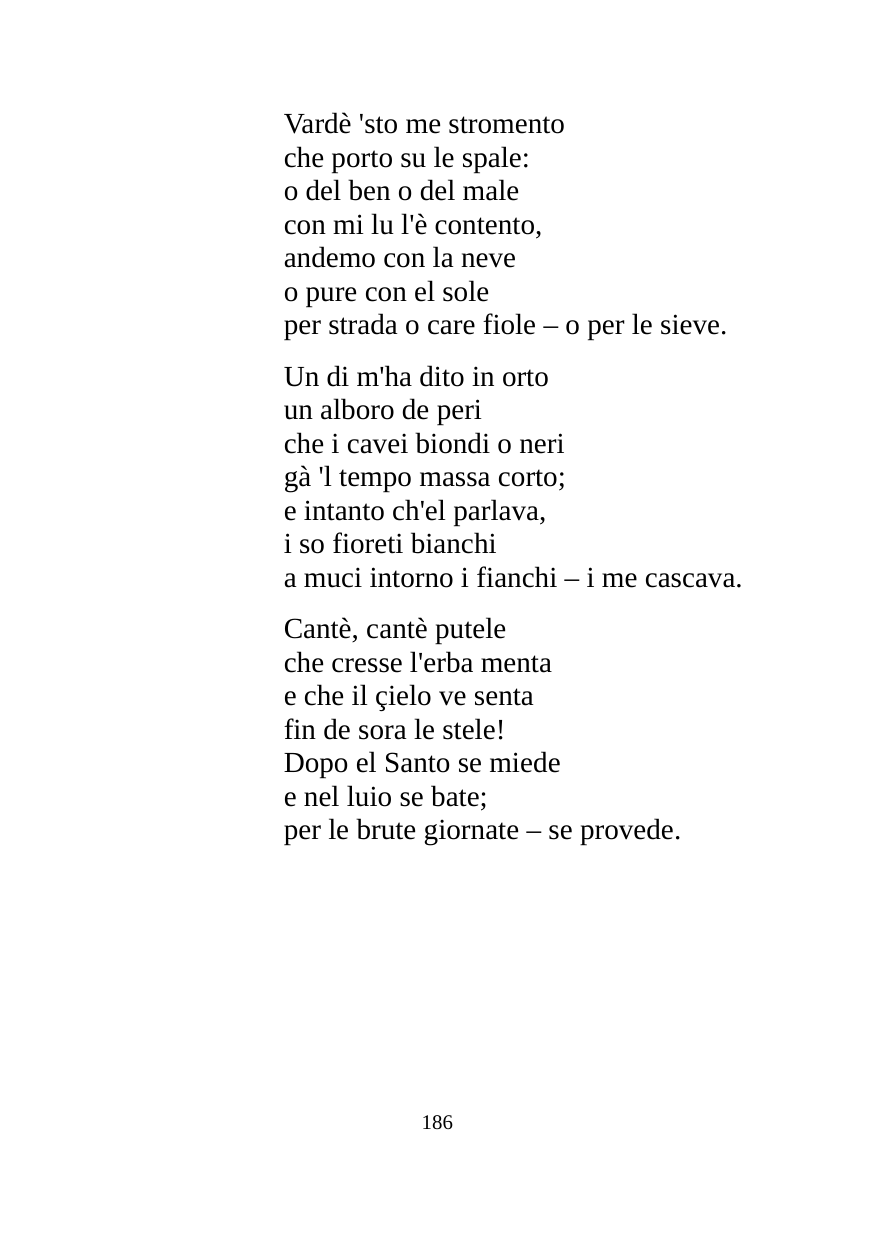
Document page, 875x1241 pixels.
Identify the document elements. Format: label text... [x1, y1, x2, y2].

text Un di m'ha dito in orto un alboro de peri che i cavei biondi o neri gà 'l tempo massa corto; e intanto ch'el parlava, i so fioreti bianchi a muci intorno i fianchi – i me cascava. [283, 359, 768, 593]
text Cantè, cantè putele che cresse l'erba menta e che il çielo ve senta fin de sora le stele! Dopo el Santo se miede e nel luio se bate; per le brute giornate – se provede. [283, 611, 768, 846]
text Vardè 'sto me stromento che porto su le spale: o del ben o del male con mi lu l'è contento, andemo con la neve o pure con el sole per strada o care fiole – o per le sieve. [283, 106, 768, 341]
